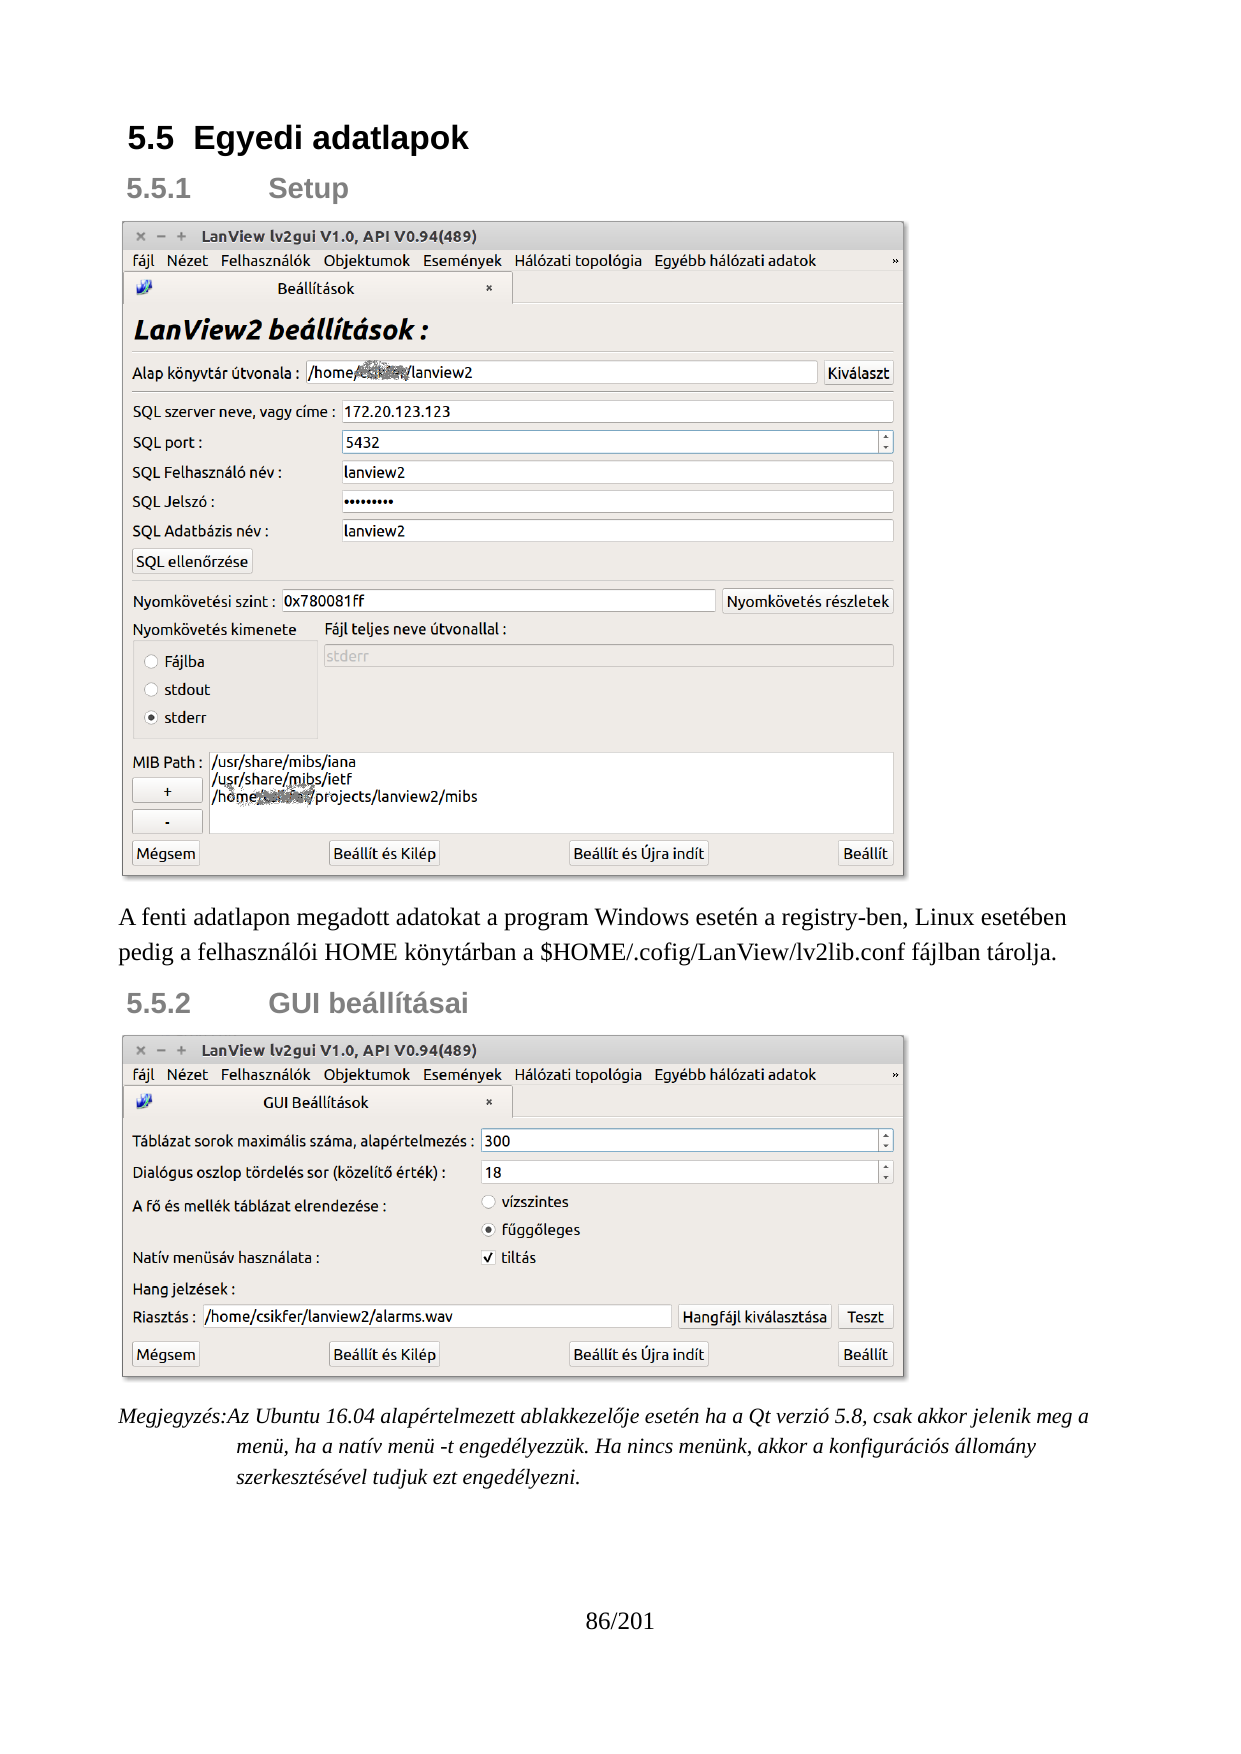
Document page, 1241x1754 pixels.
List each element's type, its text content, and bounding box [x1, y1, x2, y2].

text A fenti adatlapon megadott adatokat a program Windows esetén a registry-ben, Linux esetében pedig a felhasználói HOME könytárban a $HOME/.cofig/LanView/lv2lib.conf fájlban tárolja. [118, 902, 1122, 965]
picture [118, 1031, 910, 1383]
subtitle GUI beállításai [118, 986, 1122, 1019]
subtitle Egyedi adatlapok [118, 118, 1122, 157]
subtitle Setup [118, 171, 1122, 205]
text Megjegyzés:Az Ubuntu 16.04 alapértelmezett ablakkezelője esetén ha a Qt verzió 5.8, csak akkor jelenik meg a menü, ha a natív menü -t engedélyezzük. Ha nincs menünk, akkor a konfigurációs állomány szerkesztésével tudjuk ezt engedélyezni. [118, 1403, 1122, 1489]
picture [118, 217, 910, 882]
